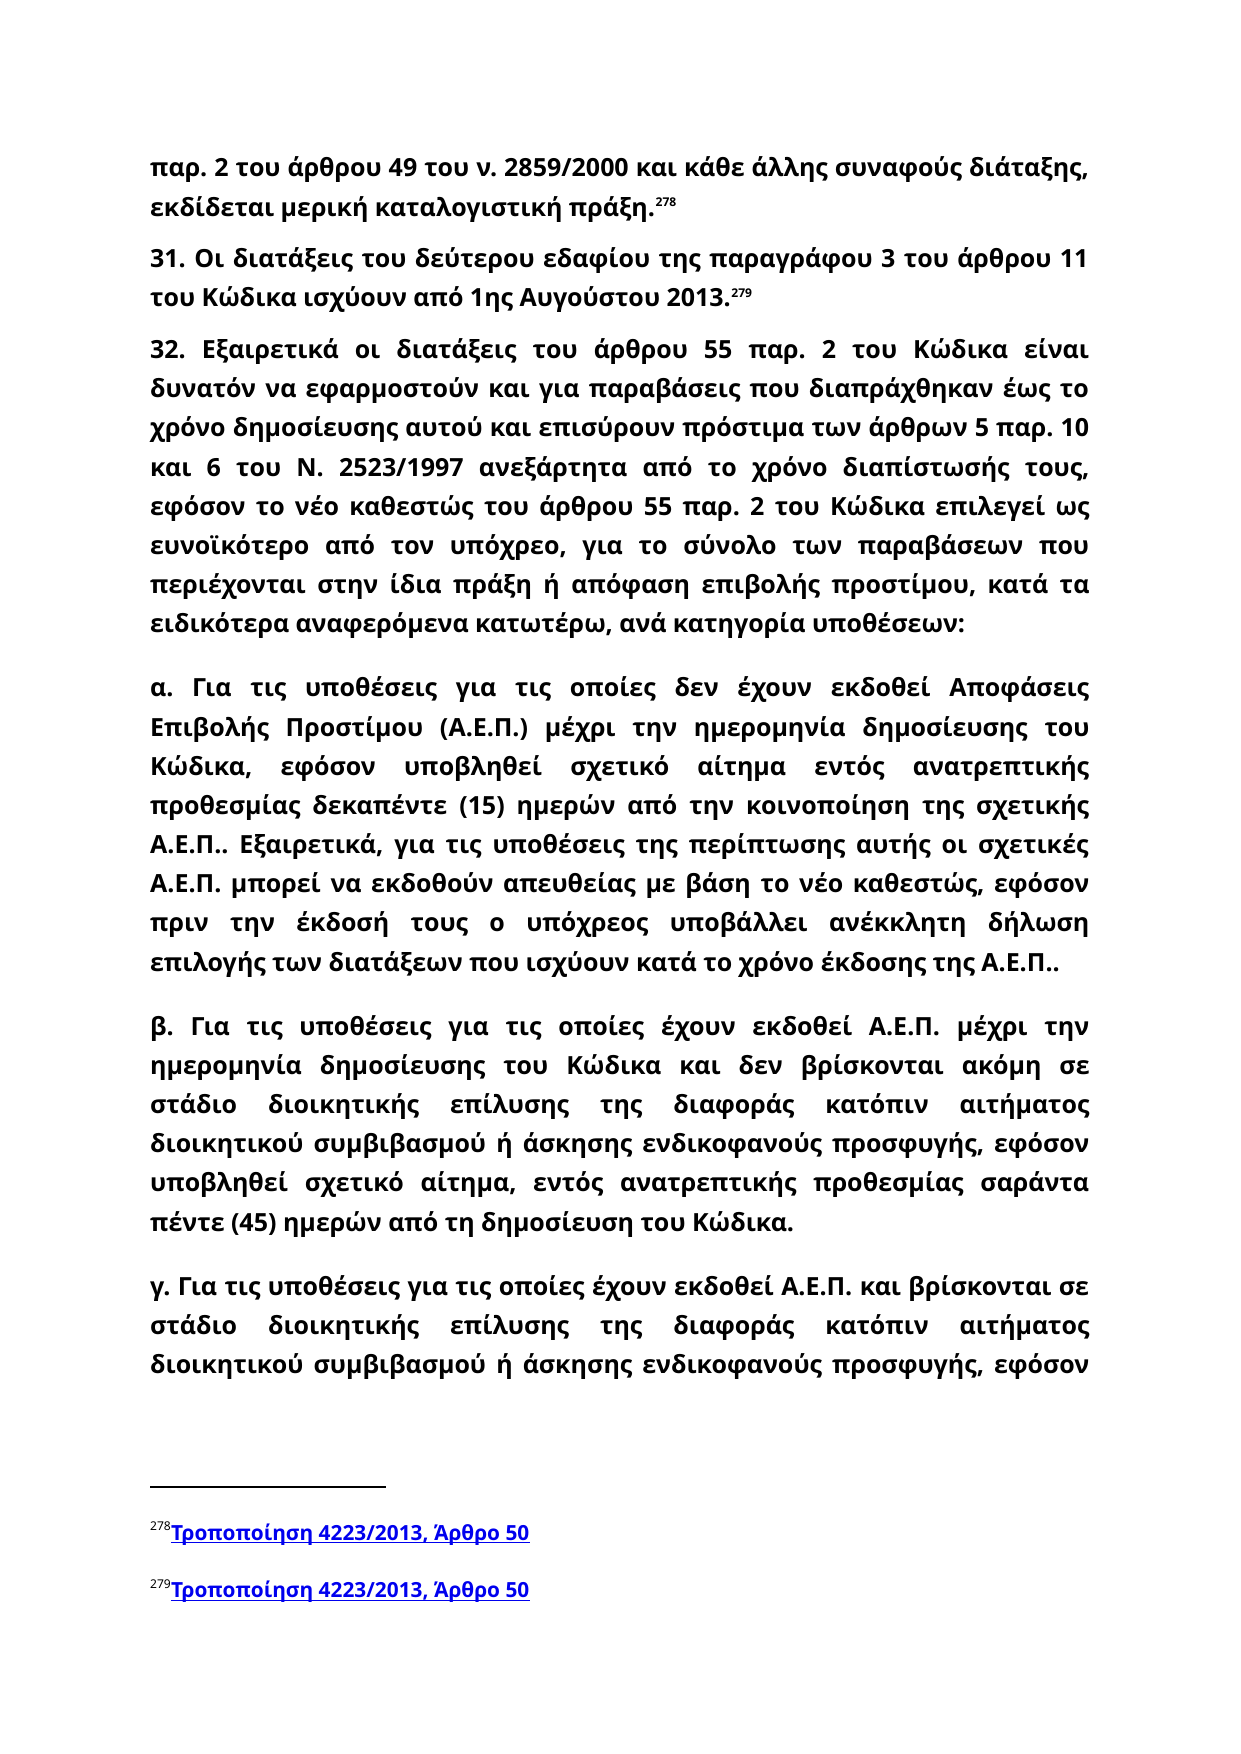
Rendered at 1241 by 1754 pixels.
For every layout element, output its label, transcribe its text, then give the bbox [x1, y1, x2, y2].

text γ. Για τις υποθέσεις για τις οποίες έχουν εκδοθεί Α.Ε.Π. και βρίσκονται σε στάδιο διοικητικής επίλυσης της διαφοράς κατόπιν αιτήματος διοικητικού συμβιβασμού ή άσκησης ενδικοφανούς προσφυγής, εφόσον [150, 1268, 1090, 1381]
text παρ. 2 του άρθρου 49 του ν. 2859/2000 και κάθε άλλης συναφούς διάταξης, εκδίδεται μερική καταλογιστική πράξη. [150, 150, 1090, 223]
text 31. Οι διατάξεις του δεύτερου εδαφίου της παραγράφου 3 του άρθρου 11 του Κώδικα ισχύουν από 1ης Αυγούστου 2013. [150, 241, 1090, 314]
text 32. Εξαιρετικά οι διατάξεις του άρθρου 55 παρ. 2 του Κώδικα είναι δυνατόν να εφαρμοστούν και για παραβάσεις που διαπράχθηκαν έως το χρόνο δημοσίευσης αυτού και επισύρουν πρόστιμα των άρθρων 5 παρ. 10 και 6 του Ν. 2523/1997 ανεξάρτητα από το χρόνο διαπίστωσής τους, εφόσον το νέο καθεστώς του άρθρου 55 παρ. 2 του Κώδικα επιλεγεί ως ευνοϊκότερο από τον υπόχρεο, για το σύνολο των παραβάσεων που περιέχονται στην ίδια πράξη ή απόφαση επιβολής προστίμου, κατά τα ειδικότερα αναφερόμενα κατωτέρω, ανά κατηγορία υποθέσεων: [150, 332, 1090, 640]
text Τροποποίηση 4223/2013, Άρθρο 50 [150, 1518, 1090, 1546]
text α. Για τις υποθέσεις για τις οποίες δεν έχουν εκδοθεί Αποφάσεις Επιβολής Προστίμου (Α.Ε.Π.) μέχρι την ημερομηνία δημοσίευσης του Κώδικα, εφόσον υποβληθεί σχετικό αίτημα εντός ανατρεπτικής προθεσμίας δεκαπέντε (15) ημερών από την κοινοποίηση της σχετικής Α.Ε.Π.. Εξαιρετικά, για τις υποθέσεις της περίπτωσης αυτής οι σχετικές Α.Ε.Π. μπορεί να εκδοθούν απευθείας με βάση το νέο καθεστώς, εφόσον πριν την έκδοσή τους ο υπόχρεος υποβάλλει ανέκκλητη δήλωση επιλογής των διατάξεων που ισχύουν κατά το χρόνο έκδοσης της Α.Ε.Π.. [150, 670, 1090, 978]
text β. Για τις υποθέσεις για τις οποίες έχουν εκδοθεί Α.Ε.Π. μέχρι την ημερομηνία δημοσίευσης του Κώδικα και δεν βρίσκονται ακόμη σε στάδιο διοικητικής επίλυσης της διαφοράς κατόπιν αιτήματος διοικητικού συμβιβασμού ή άσκησης ενδικοφανούς προσφυγής, εφόσον υποβληθεί σχετικό αίτημα, εντός ανατρεπτικής προθεσμίας σαράντα πέντε (45) ημερών από τη δημοσίευση του Κώδικα. [150, 1008, 1090, 1238]
text Τροποποίηση 4223/2013, Άρθρο 50 [150, 1576, 1090, 1604]
